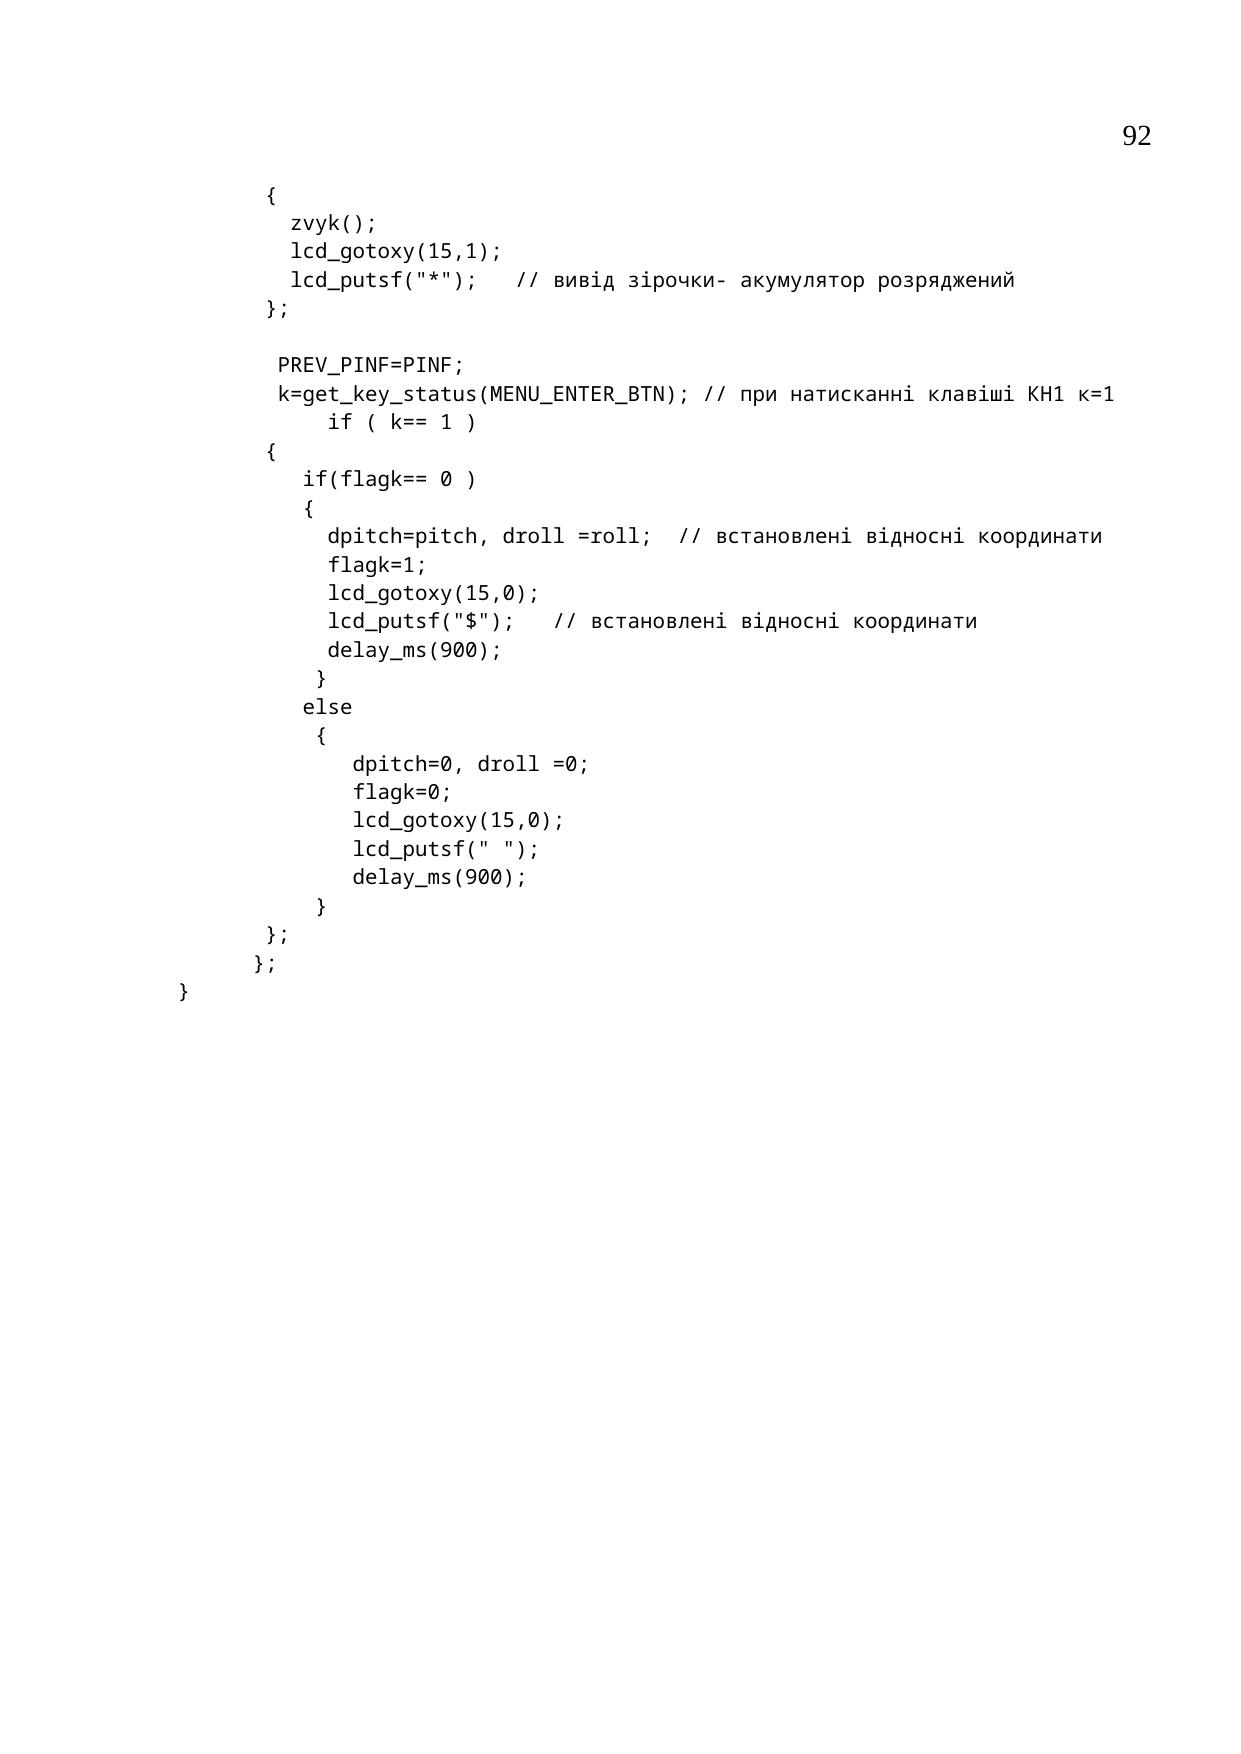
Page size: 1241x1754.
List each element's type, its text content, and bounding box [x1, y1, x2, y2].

text zvyk(); [177, 208, 1152, 237]
text lcd_gotoxy(15,0); [177, 806, 1152, 834]
text { [177, 493, 1152, 521]
text if ( k== 1 ) [177, 407, 1152, 436]
text PREV_PINF=PINF; [177, 351, 1152, 379]
text dpitch=pitch, droll =roll; // встановлені відносні координати [177, 521, 1152, 550]
text lcd_gotoxy(15,0); [177, 578, 1152, 607]
text }; [177, 293, 1152, 322]
text else [177, 692, 1152, 720]
text }; [177, 948, 1152, 976]
text { [177, 720, 1152, 749]
text flagk=0; [177, 777, 1152, 806]
text lcd_putsf("$"); // встановлені відносні координати [177, 607, 1152, 635]
text lcd_gotoxy(15,1); [177, 237, 1152, 265]
text k=get_key_status(MENU_ENTER_BTN); // при натисканні клавіші КН1 к=1 [177, 379, 1152, 407]
text lcd_putsf(" "); [177, 834, 1152, 862]
text flagk=1; [177, 550, 1152, 578]
text } [177, 663, 1152, 692]
text }; [177, 919, 1152, 948]
text lcd_putsf("*"); // вивід зірочки- акумулятор розряджений [177, 265, 1152, 293]
text if(flagk== 0 ) [177, 464, 1152, 493]
text { [177, 180, 1152, 208]
text } [177, 976, 1152, 1005]
text dpitch=0, droll =0; [177, 749, 1152, 777]
text delay_ms(900); [177, 635, 1152, 663]
text { [177, 436, 1152, 464]
text } [177, 891, 1152, 919]
text delay_ms(900); [177, 862, 1152, 891]
